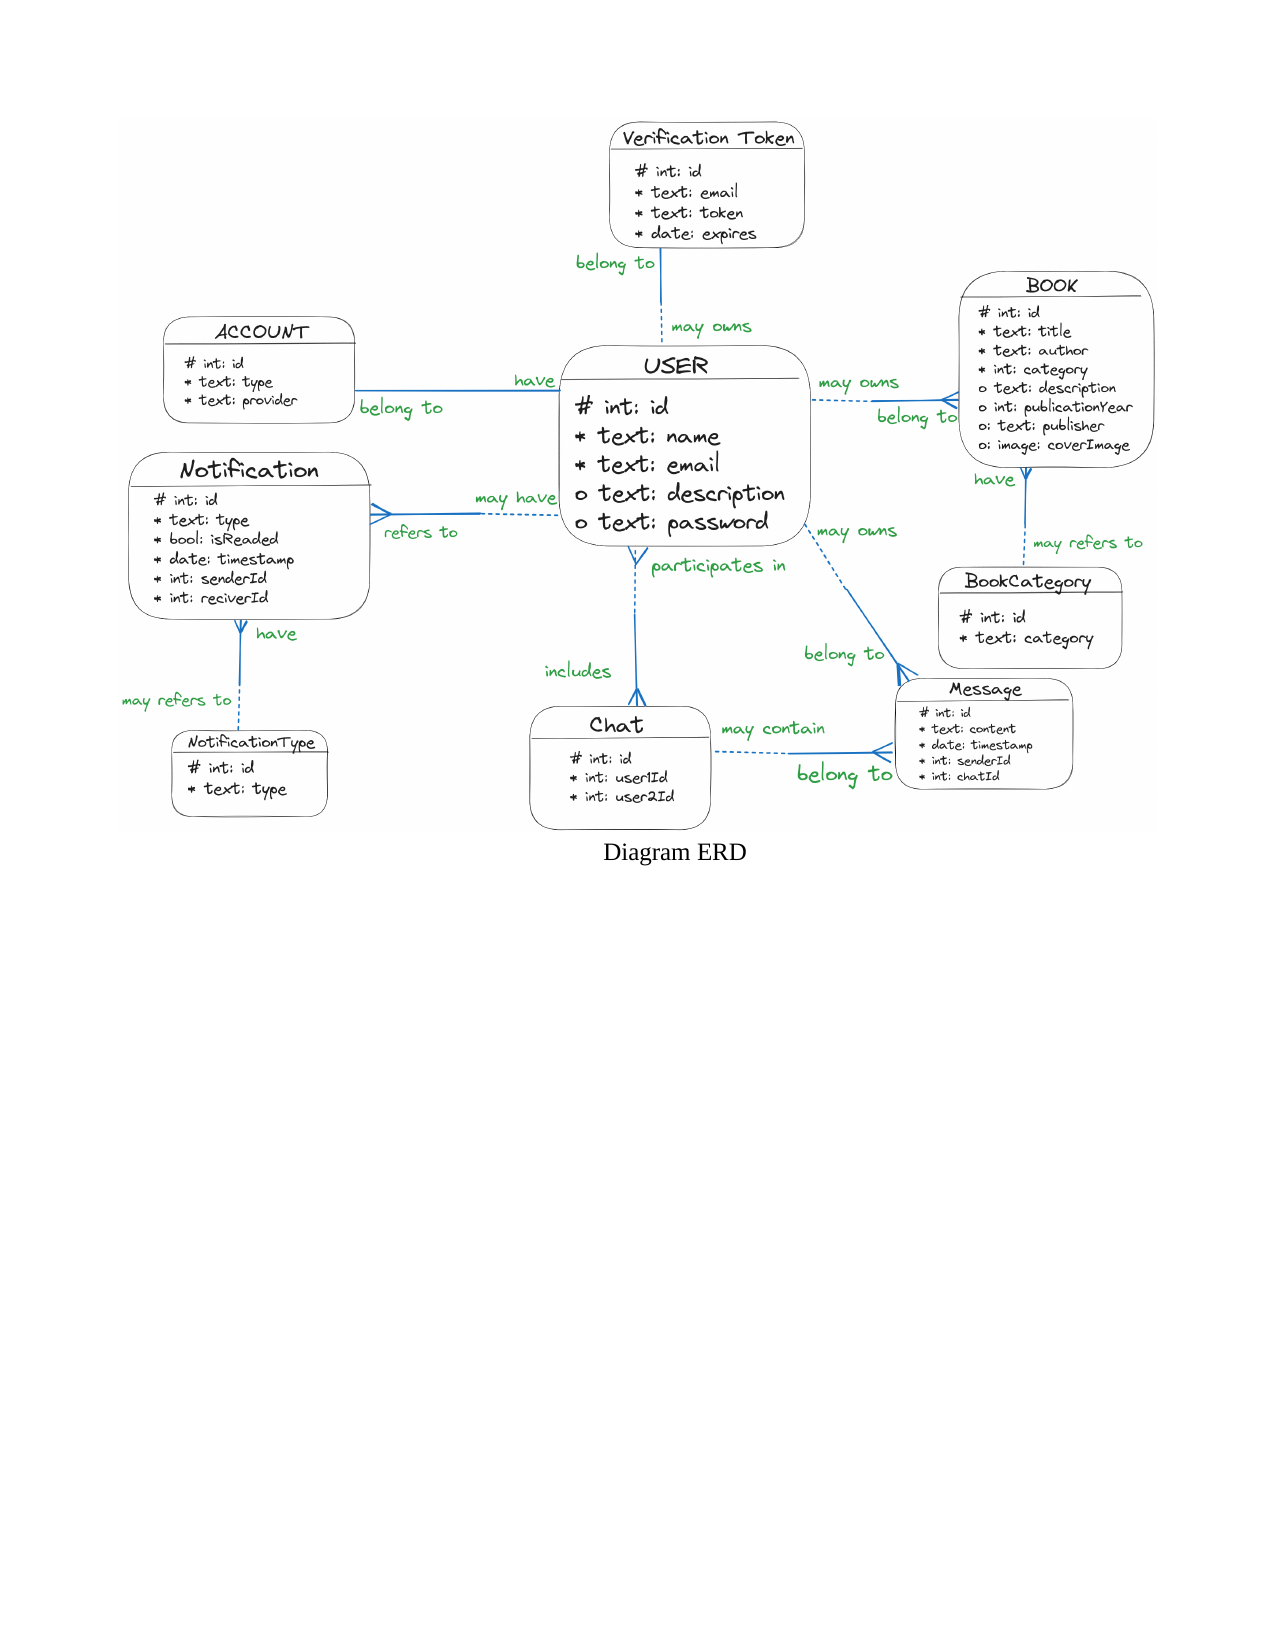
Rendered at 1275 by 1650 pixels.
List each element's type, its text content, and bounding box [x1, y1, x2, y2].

picture [118, 118, 1157, 833]
list Diagram ERD [193, 837, 1157, 865]
